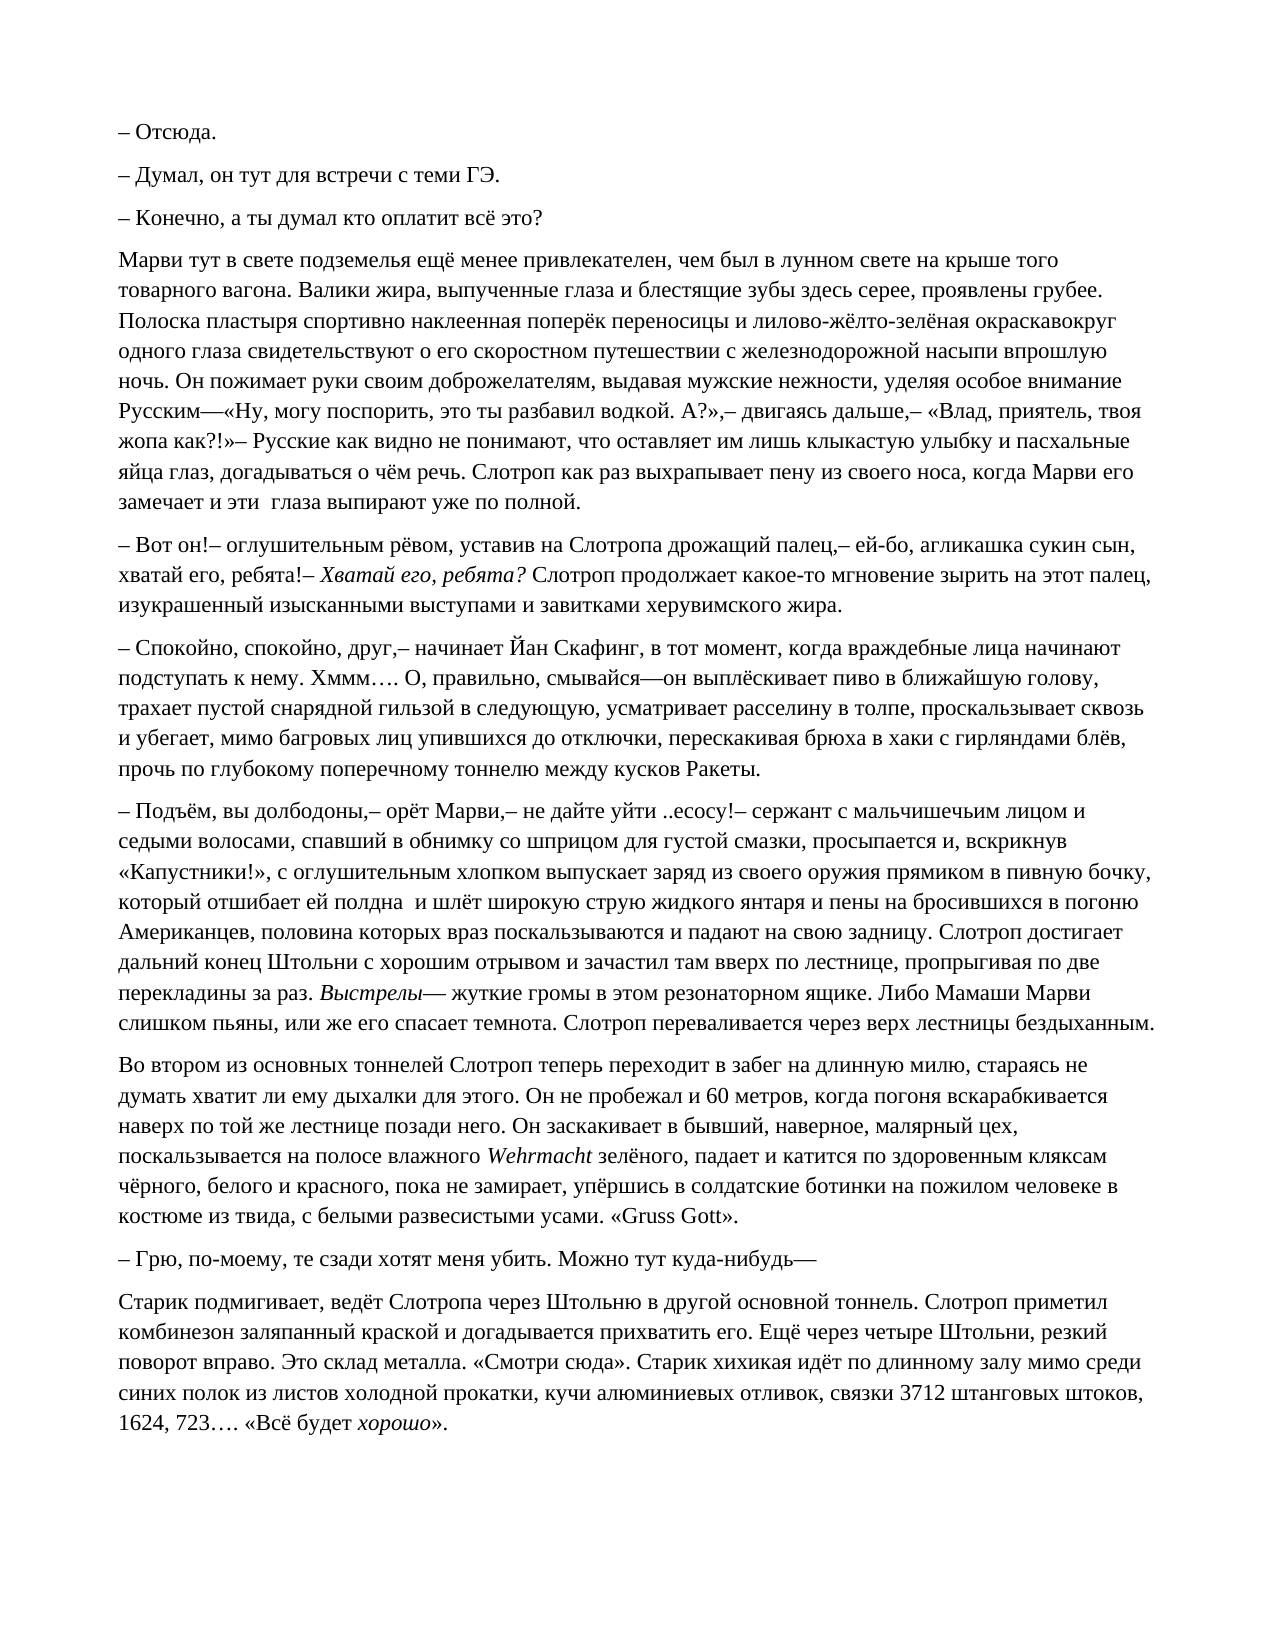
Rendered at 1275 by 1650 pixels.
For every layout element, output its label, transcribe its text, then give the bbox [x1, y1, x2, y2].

text Старик подмигивает, ведёт Слотропа через Штольню в другой основной тоннель. Слотроп приметил комбинезон заляпанный краской и догадывается прихватить его. Ещё через четыре Штольни, резкий поворот вправо. Это склад металла. «Смотри сюда». Старик хихикая идёт по длинному залу мимо среди синих полок из листов холодной прокатки, кучи алюминиевых отливок, связки 3712 штанговых штоков, 1624, 723…. «Всё будет хорошо». [118, 1288, 1157, 1435]
text Во втором из основных тоннелей Слотроп теперь переходит в забег на длинную милю, стараясь не думать хватит ли ему дыхалки для этого. Он не пробежал и 60 метров, когда погоня вскарабкивается наверх по той же лестнице позади него. Он заскакивает в бывший, наверное, малярный цех, поскальзывается на полосе влажного Wehrmacht зелёного, падает и катится по здоровенным кляксам чёрного, белого и красного, пока не замирает, упёршись в солдатские ботинки на пожилом человеке в костюме из твида, с белыми развесистыми усами. «Gruss Gott». [118, 1051, 1157, 1229]
text – Думал, он тут для встречи с теми ГЭ. [118, 161, 1157, 187]
text – Подъём, вы долбодоны,– орёт Марви,– не дайте уйти ..есосу!– сержант с мальчишечьим лицом и седыми волосами, спавший в обнимку со шприцом для густой смазки, просыпается и, вскрикнув «Капустники!», с оглушительным хлопком выпускает заряд из своего оружия прямиком в пивную бочку, который отшибает ей полдна и шлёт широкую струю жидкого янтаря и пены на бросившихся в погоню Американцев, половина которых враз поскальзываются и падают на свою задницу. Слотроп достигает дальний конец Штольни с хорошим отрывом и зачастил там вверх по лестнице, пропрыгивая по две перекладины за раз. Выстрелы— жуткие громы в этом резонаторном ящике. Либо Мамаши Марви слишком пьяны, или же его спасает темнота. Слотроп переваливается через верх лестницы бездыханным. [118, 797, 1157, 1035]
text – Отсюда. [118, 118, 1157, 144]
text Марви тут в свете подземелья ещё менее привлекателен, чем был в лунном свете на крыше того товарного вагона. Валики жира, выпученные глаза и блестящие зубы здесь серее, проявлены грубее. Полоска пластыря спортивно наклеенная поперёк переносицы и лилово-жёлто-зелёная окраскавокруг одного глаза свидетельствуют о его скоростном путешествии с железнодорожной насыпи впрошлую ночь. Он пожимает руки своим доброжелателям, выдавая мужские нежности, уделяя особое внимание Русским—«Ну, могу поспорить, это ты разбавил водкой. А?»,– двигаясь дальше,– «Влад, приятель, твоя жопа как?!»– Русские как видно не понимают, что оставляет им лишь клыкастую улыбку и пасхальные яйца глаз, догадываться о чём речь. Слотроп как раз выхрапывает пену из своего носа, когда Марви его замечает и эти глаза выпирают уже по полной. [118, 246, 1157, 514]
text – Конечно, а ты думал кто оплатит всё это? [118, 203, 1157, 230]
text – Вот он!– оглушительным рёвом, уставив на Слотропа дрожащий палец,– ей-бо, агликашка сукин сын, хватай его, ребята!– Хватай его, ребята? Слотроп продолжает какое-то мгновение зырить на этот палец, изукрашенный изысканными выступами и завитками херувимского жира. [118, 531, 1157, 617]
text – Грю, по-моему, те сзади хотят меня убить. Можно тут куда-нибудь— [118, 1245, 1157, 1272]
text – Спокойно, спокойно, друг,– начинает Йан Скафинг, в тот момент, когда враждебные лица начинают подступать к нему. Хммм…. О, правильно, смывайся—он выплёскивает пиво в ближайшую голову, трахает пустой снарядной гильзой в следующую, усматривает расселину в толпе, проскальзывает сквозь и убегает, мимо багровых лиц упившихся до отключки, перескакивая брюха в хаки с гирляндами блёв, прочь по глубокому поперечному тоннелю между кусков Ракеты. [118, 634, 1157, 781]
